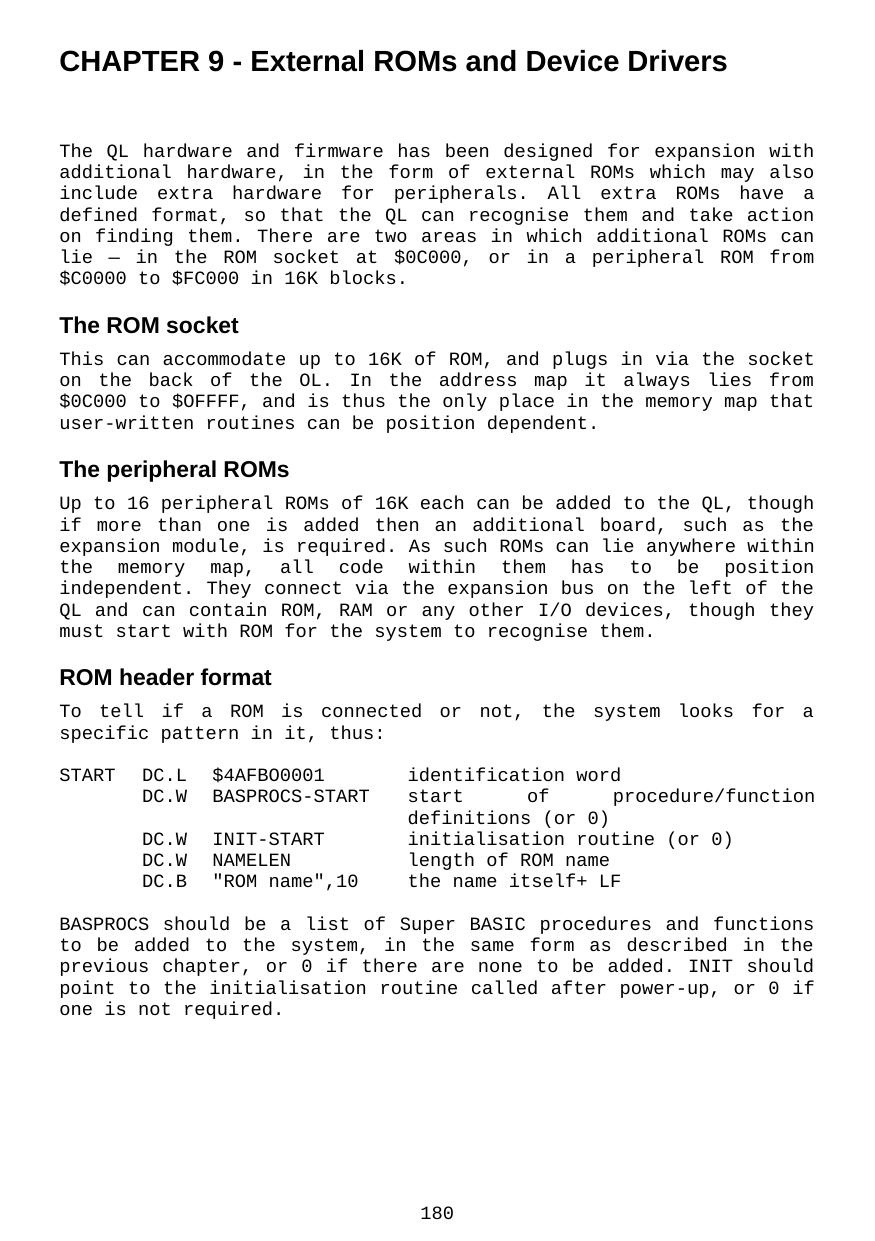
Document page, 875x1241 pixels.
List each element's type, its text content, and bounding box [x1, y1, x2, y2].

table_cell the name itself+ LF [408, 872, 815, 893]
text Up to 16 peripheral ROMs of 16K each can be added to the QL, though if more than one is added then an additional board, such as the expansion module, is required. As such ROMs can lie anywhere within the memory map, all code within them has to be position independent. They connect via the expansion bus on the left of the QL and can contain ROM, RAM or any other I/O devices, though they must start with ROM for the system to recognise them. [59, 494, 815, 643]
text This can accommodate up to 16K of ROM, and plugs in via the socket on the back of the OL. In the address map it always lies from $0C000 to $OFFFF, and is thus the only place in the memory map that user-written routines can be position dependent. [59, 350, 815, 435]
subtitle CHAPTER 9 - External ROMs and Device Drivers [59, 44, 815, 78]
table_header START [59, 766, 142, 787]
subtitle The peripheral ROMs [59, 456, 815, 482]
table_header $4AFBO0001 [212, 766, 407, 787]
table_cell NAMELEN [212, 851, 407, 872]
table_cell length of ROM name [408, 851, 815, 872]
table_cell DC.W [142, 851, 212, 872]
table_cell DC.W [142, 787, 212, 830]
table_cell [59, 872, 142, 893]
table_cell DC.W [142, 830, 212, 851]
table_cell [59, 830, 142, 851]
table_cell [59, 851, 142, 872]
text The QL hardware and firmware has been designed for expansion with additional hardware, in the form of external ROMs which may also include extra hardware for peripherals. All extra ROMs have a defined format, so that the QL can recognise them and take action on finding them. There are two areas in which additional ROMs can lie — in the ROM socket at $0C000, or in a peripheral ROM from $C0000 to $FC000 in 16K blocks. [59, 142, 815, 290]
table_cell [59, 787, 142, 830]
table_cell "ROM name",10 [212, 872, 407, 893]
table_header DC.L [142, 766, 212, 787]
table_cell BASPROCS-START [212, 787, 407, 830]
subtitle The ROM socket [59, 312, 815, 338]
table_cell initialisation routine (or 0) [408, 830, 815, 851]
table_cell INIT-START [212, 830, 407, 851]
text BASPROCS should be a list of Super BASIC procedures and functions to be added to the system, in the same form as described in the previous chapter, or 0 if there are none to be added. INIT should point to the initialisation routine called after power-up, or 0 if one is not required. [59, 915, 815, 1021]
text To tell if a ROM is connected or not, the system looks for a specific pattern in it, thus: [59, 702, 815, 745]
table_cell start of procedure/function definitions (or 0) [408, 787, 815, 830]
subtitle ROM header format [59, 664, 815, 690]
table_cell DC.B [142, 872, 212, 893]
table_header identification word [408, 766, 815, 787]
